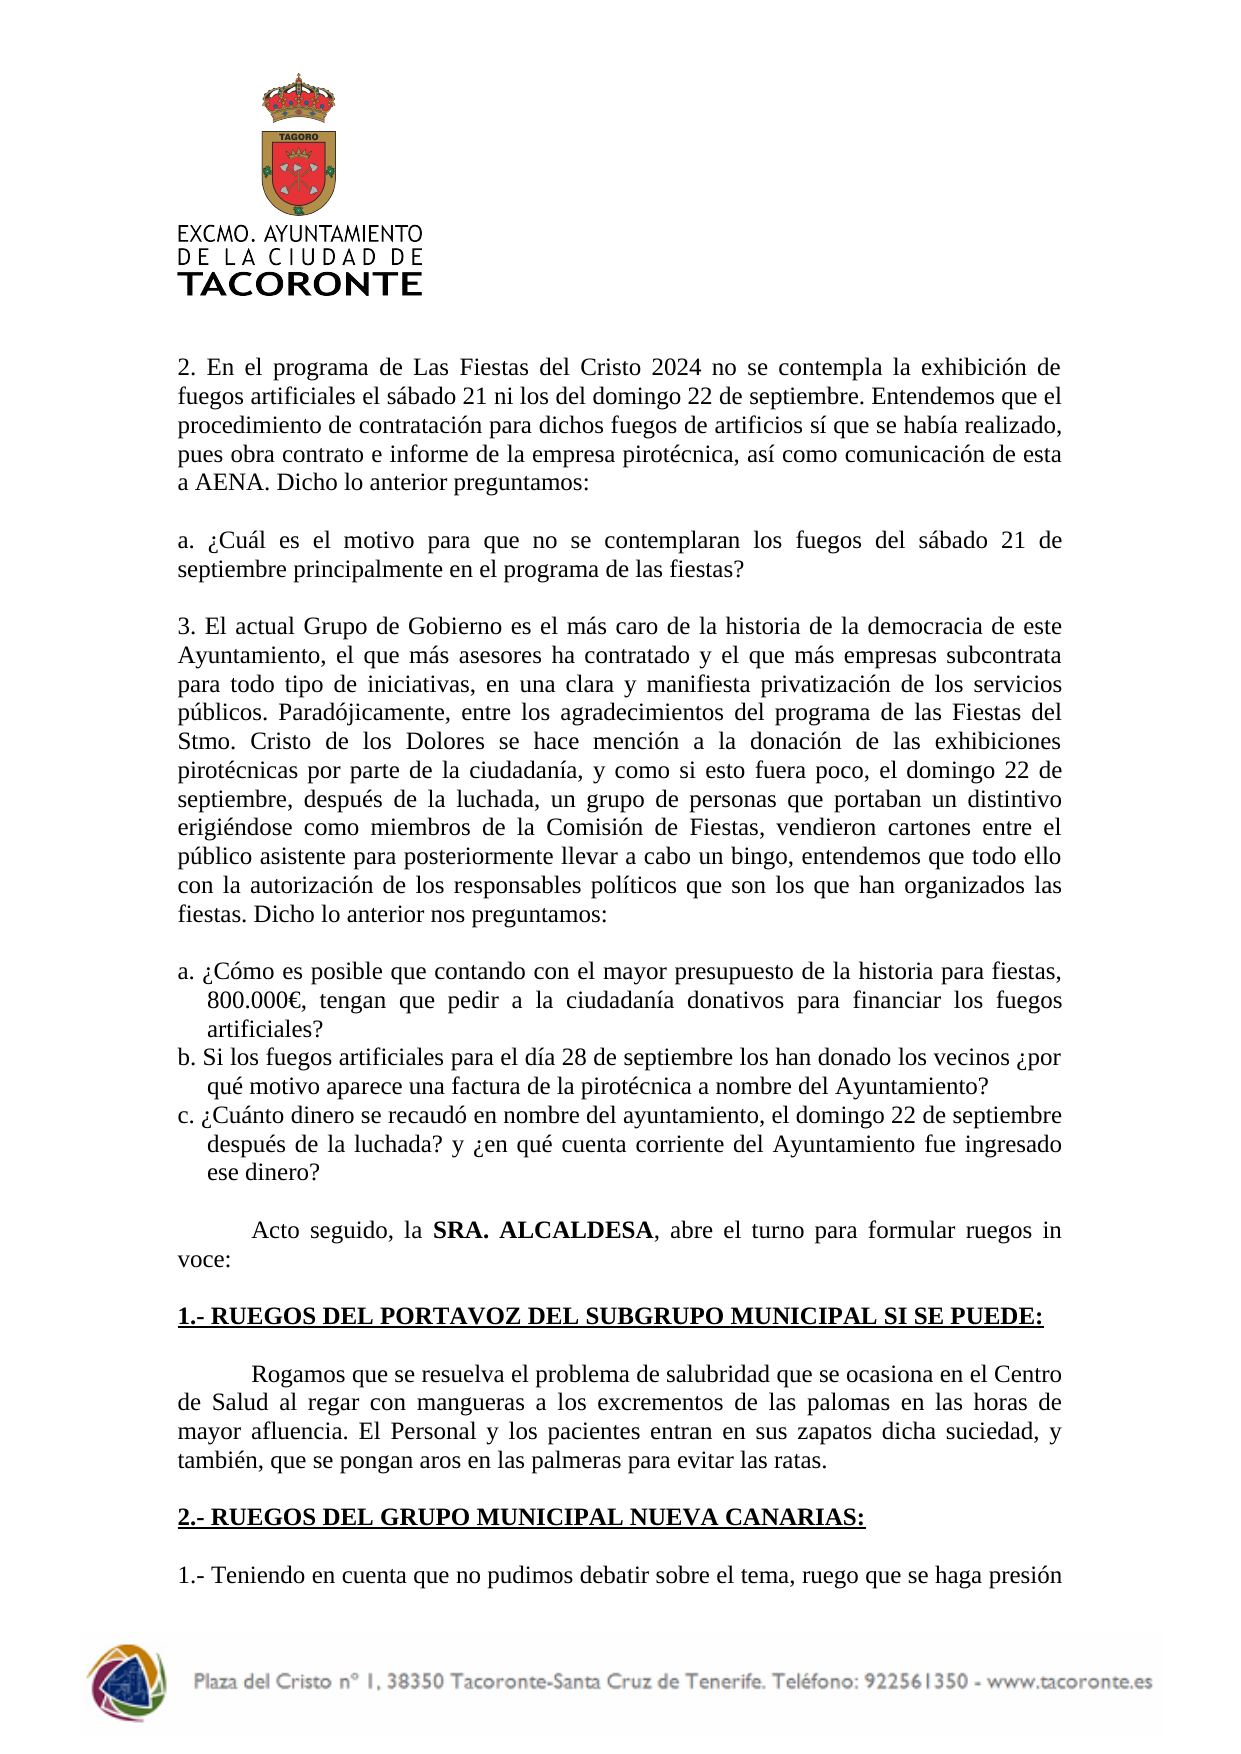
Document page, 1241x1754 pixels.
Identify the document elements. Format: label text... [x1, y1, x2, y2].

picture [177, 73, 422, 296]
text Rogamos que se resuelva el problema de salubridad que se ocasiona en el Centro de Salud al regar con mangueras a los excrementos de las palomas en las horas de mayor afluencia. El Personal y los pacientes entran en sus zapatos dicha suciedad, y también, que se pongan aros en las palmeras para evitar las ratas. [177, 1359, 1063, 1474]
text a. ¿Cuál es el motivo para que no se contemplaran los fuegos del sábado 21 de septiembre principalmente en el programa de las fiestas? [177, 525, 1063, 582]
text 1.- Teniendo en cuenta que no pudimos debatir sobre el tema, ruego que se haga presión [177, 1560, 1063, 1589]
text b. Si los fuegos artificiales para el día 28 de septiembre los han donado los vecinos ¿por qué motivo aparece una factura de la pirotécnica a nombre del Ayuntamiento? [177, 1042, 1063, 1100]
text 3. El actual Grupo de Gobierno es el más caro de la historia de la democracia de este Ayuntamiento, el que más asesores ha contratado y el que más empresas subcontrata para todo tipo de iniciativas, en una clara y manifiesta privatización de los servicios públicos. Paradójicamente, entre los agradecimientos del programa de las Fiestas del Stmo. Cristo de los Dolores se hace mención a la donación de las exhibiciones pirotécnicas por parte de la ciudadanía, y como si esto fuera poco, el domingo 22 de septiembre, después de la luchada, un grupo de personas que portaban un distintivo erigiéndose como miembros de la Comisión de Fiestas, vendieron cartones entre el público asistente para posteriormente llevar a cabo un bingo, entendemos que todo ello con la autorización de los responsables políticos que son los que han organizados las fiestas. Dicho lo anterior nos preguntamos: [177, 611, 1063, 927]
text 1.- RUEGOS DEL PORTAVOZ DEL SUBGRUPO MUNICIPAL SI SE PUEDE: [177, 1301, 1063, 1330]
text a. ¿Cómo es posible que contando con el mayor presupuesto de la historia para fiestas, 800.000€, tengan que pedir a la ciudadanía donativos para financiar los fuegos artificiales? [177, 956, 1063, 1042]
text c. ¿Cuánto dinero se recaudó en nombre del ayuntamiento, el domingo 22 de septiembre después de la luchada? y ¿en qué cuenta corriente del Ayuntamiento fue ingresado ese dinero? [177, 1100, 1063, 1186]
picture [80, 1631, 1163, 1737]
text 2.- RUEGOS DEL GRUPO MUNICIPAL NUEVA CANARIAS: [177, 1502, 1063, 1531]
text Acto seguido, la SRA. ALCALDESA, abre el turno para formular ruegos in voce: [177, 1215, 1063, 1272]
text 2. En el programa de Las Fiestas del Cristo 2024 no se contempla la exhibición de fuegos artificiales el sábado 21 ni los del domingo 22 de septiembre. Entendemos que el procedimiento de contratación para dichos fuegos de artificios sí que se había realizado, pues obra contrato e informe de la empresa pirotécnica, así como comunicación de esta a AENA. Dicho lo anterior preguntamos: [177, 352, 1063, 496]
